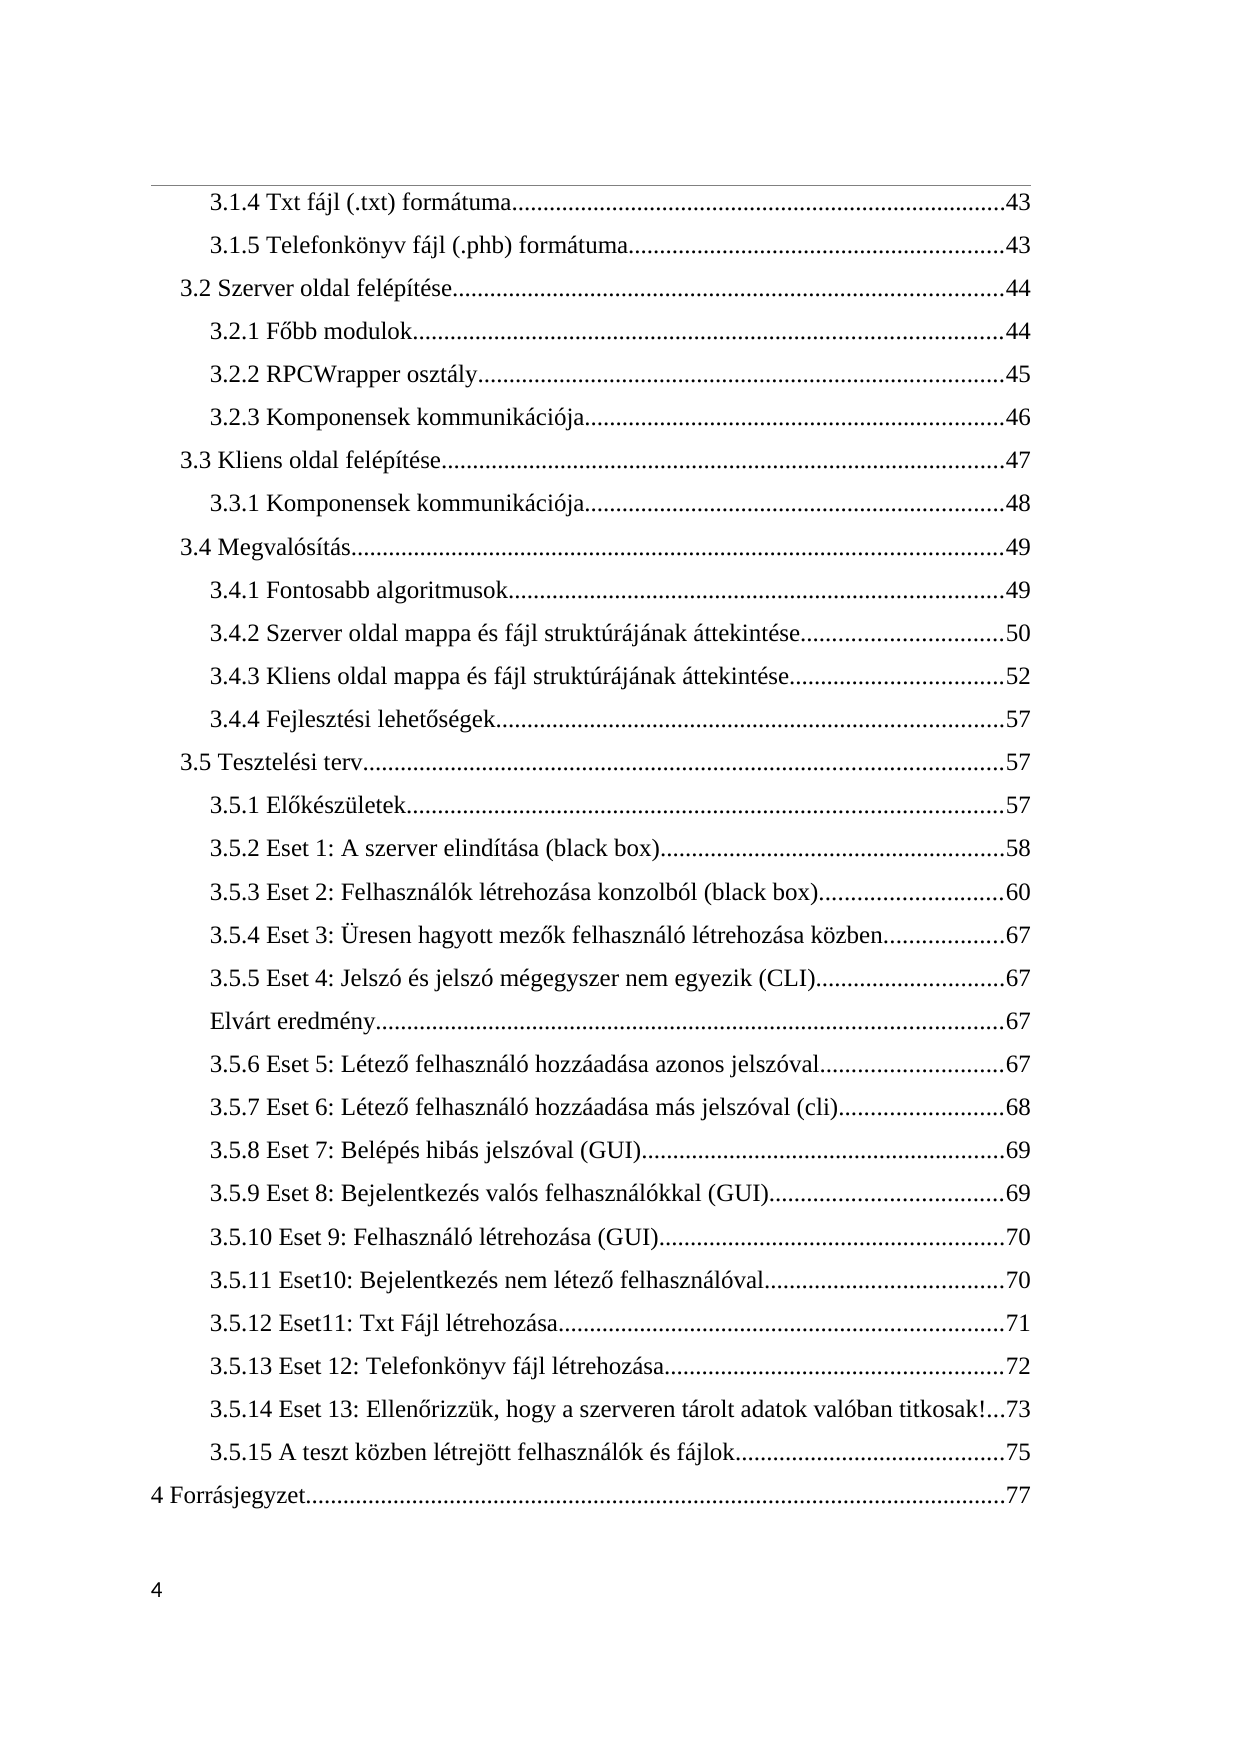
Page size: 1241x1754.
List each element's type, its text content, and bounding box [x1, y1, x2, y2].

text 3.3 Kliens oldal felépítése 47 [180, 445, 1031, 474]
text 3.5.8 Eset 7: Belépés hibás jelszóval (GUI) 69 [209, 1135, 1031, 1164]
text 3.2.3 Komponensek kommunikációja 46 [209, 402, 1031, 431]
text 3.2.2 RPCWrapper osztály 45 [209, 359, 1031, 388]
text 3.4.3 Kliens oldal mappa és fájl struktúrájának áttekintése 52 [209, 661, 1031, 690]
text 3.5.14 Eset 13: Ellenőrizzük, hogy a szerveren tárolt adatok valóban titkosak! 73 [209, 1394, 1031, 1423]
text 3.5.12 Eset11: Txt Fájl létrehozása 71 [209, 1308, 1031, 1337]
text 3.5.9 Eset 8: Bejelentkezés valós felhasználókkal (GUI) 69 [209, 1178, 1031, 1207]
text 3.5.10 Eset 9: Felhasználó létrehozása (GUI) 70 [209, 1222, 1031, 1250]
text 3.3.1 Komponensek kommunikációja 48 [209, 488, 1031, 517]
text 3.5.3 Eset 2: Felhasználók létrehozása konzolból (black box) 60 [209, 877, 1031, 905]
text 3.4.4 Fejlesztési lehetőségek 57 [209, 704, 1031, 733]
text 3.5.15 A teszt közben létrejött felhasználók és fájlok 75 [209, 1437, 1031, 1466]
text 3.2.1 Főbb modulok 44 [209, 316, 1031, 345]
text 4 Forrásjegyzet 77 [151, 1480, 1031, 1509]
text 3.1.4 Txt fájl (.txt) formátuma 43 [209, 187, 1031, 215]
text 3.4.2 Szerver oldal mappa és fájl struktúrájának áttekintése 50 [209, 618, 1031, 647]
text 3.5.11 Eset10: Bejelentkezés nem létező felhasználóval 70 [209, 1265, 1031, 1293]
text 3.5.7 Eset 6: Létező felhasználó hozzáadása más jelszóval (cli) 68 [209, 1092, 1031, 1121]
text 3.5.4 Eset 3: Üresen hagyott mezők felhasználó létrehozása közben 67 [209, 920, 1031, 948]
text 3.2 Szerver oldal felépítése 44 [180, 273, 1031, 302]
text 3.4 Megvalósítás 49 [180, 532, 1031, 560]
text 3.5.1 Előkészületek 57 [209, 790, 1031, 819]
text 3.5.13 Eset 12: Telefonkönyv fájl létrehozása 72 [209, 1351, 1031, 1380]
text 3.5 Tesztelési terv 57 [180, 747, 1031, 776]
text Elvárt eredmény 67 [209, 1006, 1031, 1035]
text 3.5.2 Eset 1: A szerver elindítása (black box) 58 [209, 833, 1031, 862]
text 3.4.1 Fontosabb algoritmusok 49 [209, 575, 1031, 603]
text 3.1.5 Telefonkönyv fájl (.phb) formátuma 43 [209, 230, 1031, 258]
text 3.5.5 Eset 4: Jelszó és jelszó mégegyszer nem egyezik (CLI) 67 [209, 963, 1031, 992]
text 3.5.6 Eset 5: Létező felhasználó hozzáadása azonos jelszóval 67 [209, 1049, 1031, 1078]
